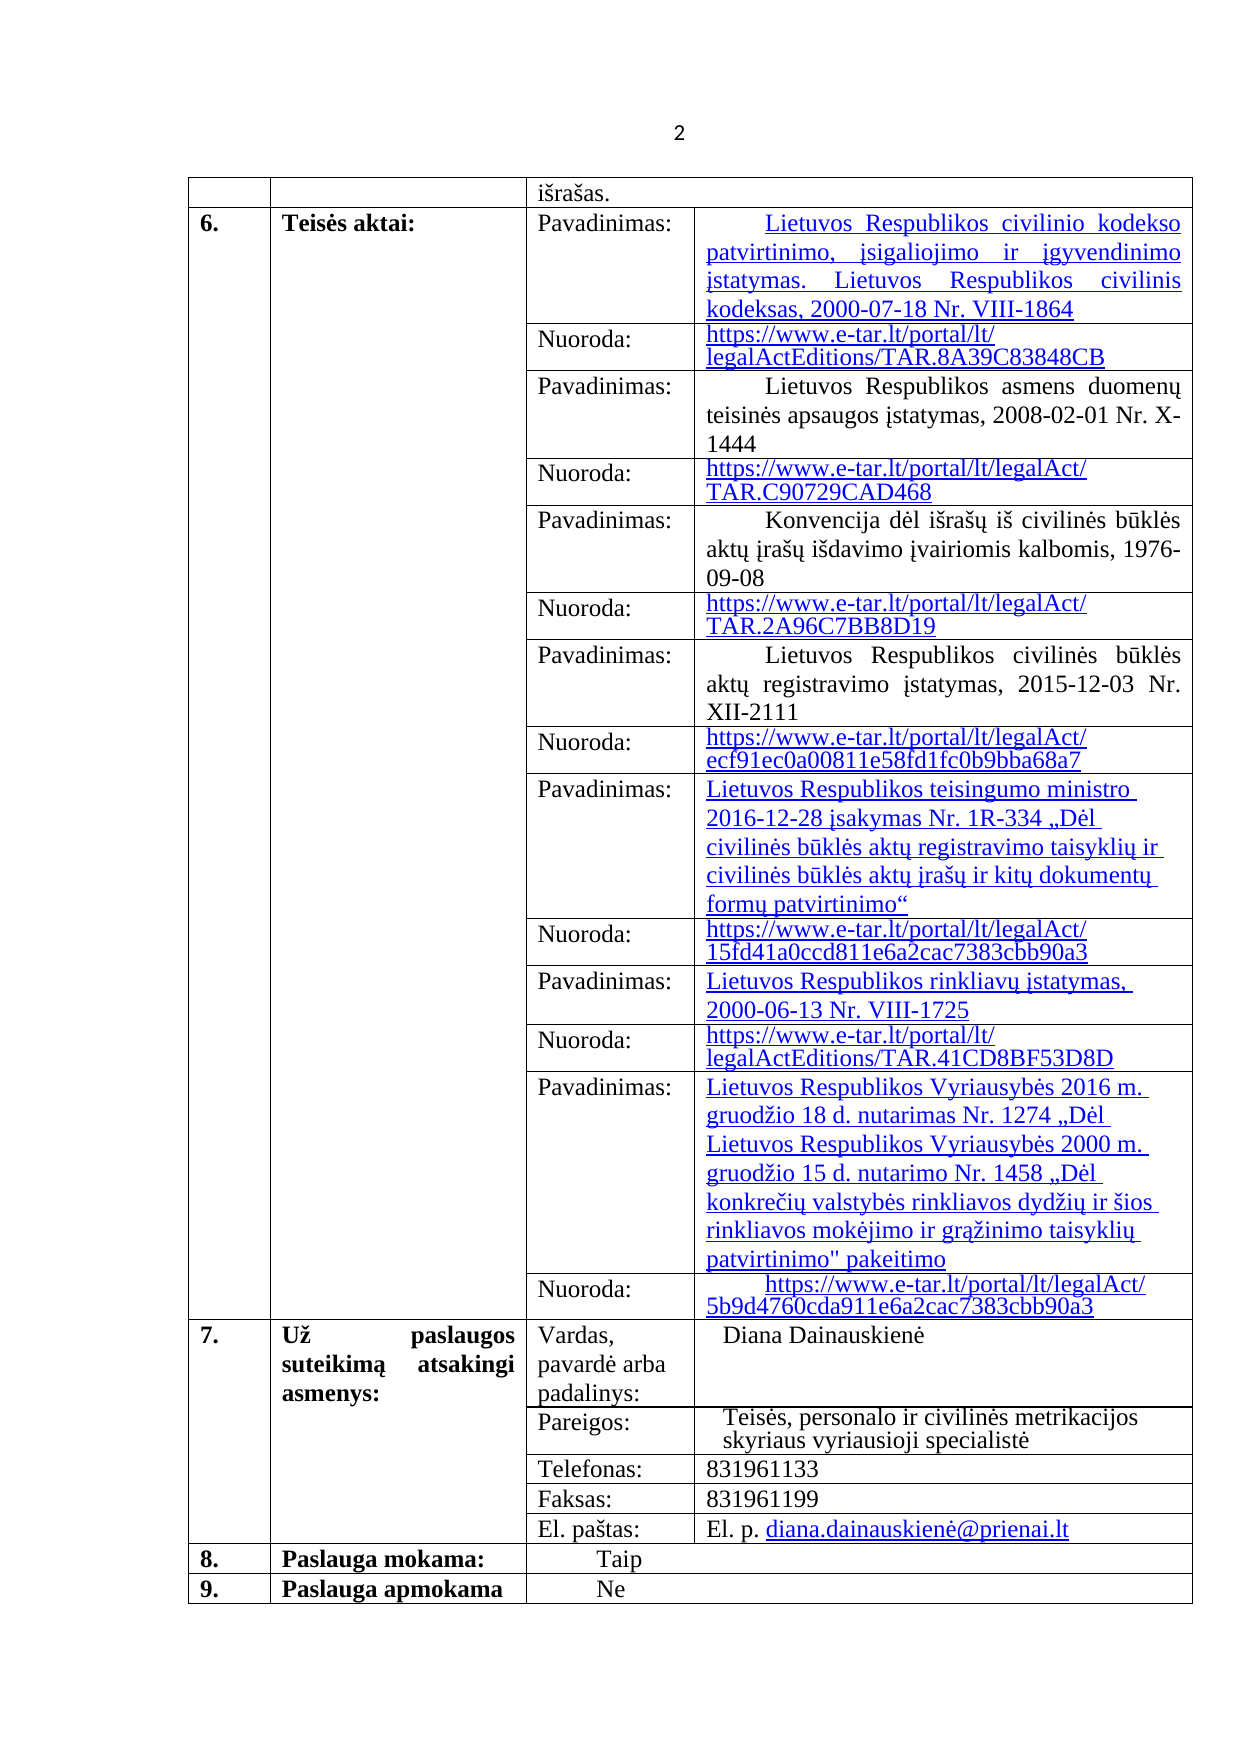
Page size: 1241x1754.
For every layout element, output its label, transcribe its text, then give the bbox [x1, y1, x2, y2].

table_cell [271, 178, 526, 207]
table_cell Teisės, personalo ir civilinės metrikacijos skyriaus vyriausioji specialistė [695, 1408, 1192, 1453]
table_cell Nuoroda: [527, 593, 694, 639]
table_cell Paslauga mokama: [271, 1544, 526, 1573]
table_cell El. p. diana.dainauskienė@prienai.lt [695, 1514, 1192, 1543]
table_cell Vardas, pavardė arba padalinys: [527, 1320, 694, 1406]
table_cell 6. [189, 208, 270, 1319]
table_cell Lietuvos Respublikos rinkliavų įstatymas, 2000-06-13 Nr. VIII-1725 [695, 966, 1192, 1024]
table_cell Pavadinimas: [527, 506, 694, 592]
table_cell https://www.e-tar.lt/portal/lt/legalActEditions/TAR.8A39C83848CB [695, 324, 1192, 370]
table_cell Pavadinimas: [527, 966, 694, 1024]
table_cell https://www.e-tar.lt/portal/lt/legalAct/15fd41a0ccd811e6a2cac7383cbb90a3 [695, 919, 1192, 965]
table_cell 9. [189, 1574, 270, 1602]
table_cell Lietuvos Respublikos teisingumo ministro 2016-12-28 įsakymas Nr. 1R-334 „Dėl civilinės būklės aktų registravimo taisyklių ir civilinės būklės aktų įrašų ir kitų dokumentų formų patvirtinimo“ [695, 774, 1192, 918]
table_cell Taip [527, 1544, 1192, 1573]
table_cell 831961199 [695, 1484, 1192, 1513]
table_cell Už paslaugos suteikimą atsakingi asmenys: [271, 1320, 526, 1543]
table_cell Lietuvos Respublikos asmens duomenų teisinės apsaugos įstatymas, 2008-02-01 Nr. X-1444 [695, 371, 1192, 457]
table_cell https://www.e-tar.lt/portal/lt/legalAct/5b9d4760cda911e6a2cac7383cbb90a3 [695, 1274, 1192, 1319]
table_cell Nuoroda: [527, 1025, 694, 1071]
table_cell Nuoroda: [527, 919, 694, 965]
table_cell https://www.e-tar.lt/portal/lt/legalActEditions/TAR.41CD8BF53D8D [695, 1025, 1192, 1071]
table_cell Pareigos: [527, 1408, 694, 1453]
table_cell Paslauga apmokama [271, 1574, 526, 1602]
table_cell Pavadinimas: [527, 371, 694, 457]
table_cell Telefonas: [527, 1455, 694, 1483]
table_cell Pavadinimas: [527, 208, 694, 323]
table_cell Konvencija dėl išrašų iš civilinės būklės aktų įrašų išdavimo įvairiomis kalbomis, 1976-09-08 [695, 506, 1192, 592]
table_cell Pavadinimas: [527, 774, 694, 918]
table_cell [189, 178, 270, 207]
table_cell Pavadinimas: [527, 1072, 694, 1273]
table_cell Nuoroda: [527, 1274, 694, 1319]
table_cell El. paštas: [527, 1514, 694, 1543]
table_cell Lietuvos Respublikos Vyriausybės 2016 m. gruodžio 18 d. nutarimas Nr. 1274 „Dėl Lietuvos Respublikos Vyriausybės 2000 m. gruodžio 15 d. nutarimo Nr. 1458 „Dėl konkrečių valstybės rinkliavos dydžių ir šios rinkliavos mokėjimo ir grąžinimo taisyklių patvirtinimo" pakeitimo [695, 1072, 1192, 1273]
table_cell Diana Dainauskienė [695, 1320, 1192, 1406]
table_cell Faksas: [527, 1484, 694, 1513]
table_cell Nuoroda: [527, 727, 694, 773]
table_cell Pavadinimas: [527, 640, 694, 726]
table_cell išrašas. [527, 178, 1192, 207]
table_cell Ne [527, 1574, 1192, 1602]
table_cell Lietuvos Respublikos civilinio kodekso patvirtinimo, įsigaliojimo ir įgyvendinimo įstatymas. Lietuvos Respublikos civilinis kodeksas, 2000-07-18 Nr. VIII-1864 [695, 208, 1192, 323]
table_cell Nuoroda: [527, 324, 694, 370]
table_cell Nuoroda: [527, 459, 694, 504]
table_cell https://www.e-tar.lt/portal/lt/legalAct/TAR.2A96C7BB8D19 [695, 593, 1192, 639]
table_cell 7. [189, 1320, 270, 1543]
table_cell Lietuvos Respublikos civilinės būklės aktų registravimo įstatymas, 2015-12-03 Nr. XII-2111 [695, 640, 1192, 726]
table_cell https://www.e-tar.lt/portal/lt/legalAct/ecf91ec0a00811e58fd1fc0b9bba68a7 [695, 727, 1192, 773]
table_cell https://www.e-tar.lt/portal/lt/legalAct/TAR.C90729CAD468 [695, 459, 1192, 504]
table_cell 831961133 [695, 1455, 1192, 1483]
table_cell 8. [189, 1544, 270, 1573]
table_cell Teisės aktai: [271, 208, 526, 1319]
